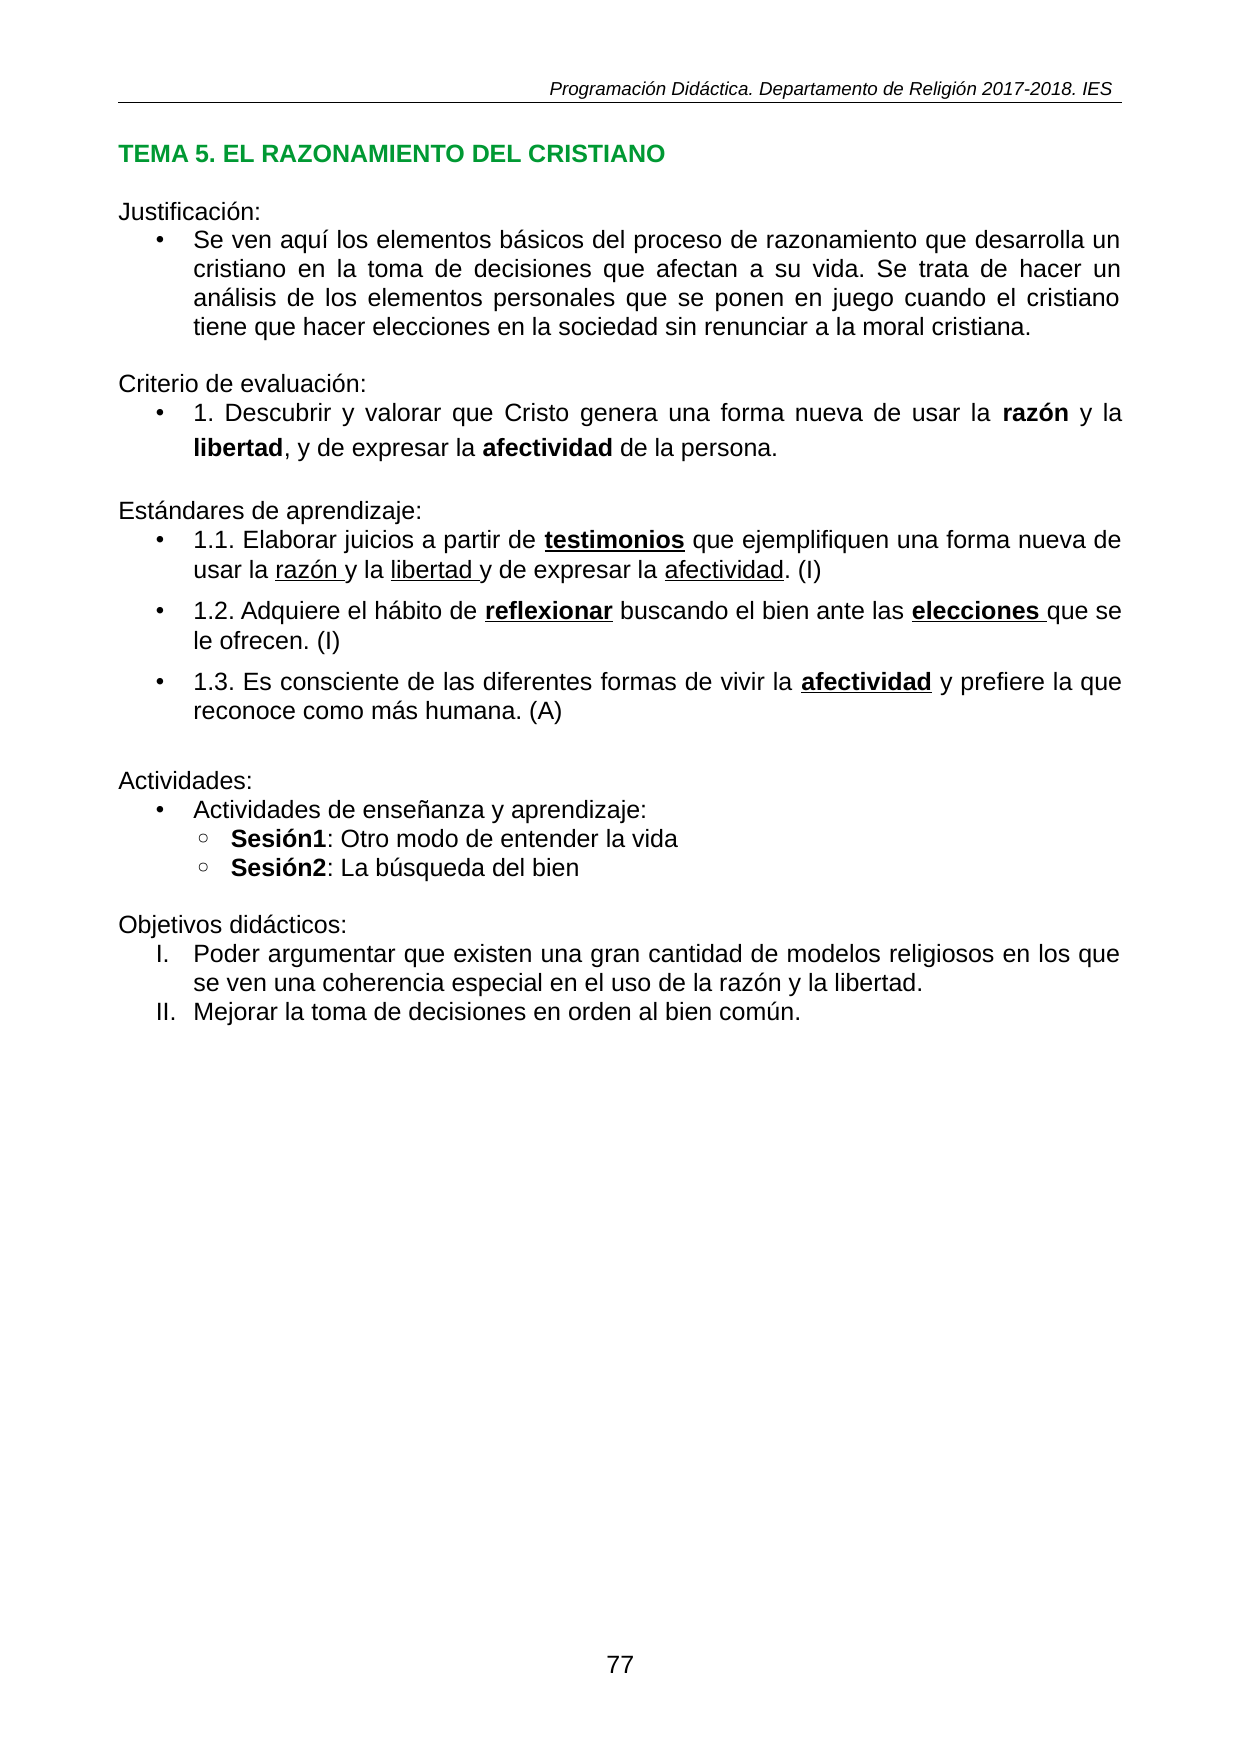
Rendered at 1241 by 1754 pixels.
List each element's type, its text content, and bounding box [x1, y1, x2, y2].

text Estándares de aprendizaje: [118, 496, 1122, 525]
text Actividades: [118, 766, 1122, 795]
list 1.3. Es consciente de las diferentes formas de vivir la afectividad y prefiere la que reconoce como más humana. (A) [156, 667, 1122, 726]
list Poder argumentar que existen una gran cantidad de modelos religiosos en los que se ven una coherencia especial en el uso de la razón y la libertad. [156, 939, 1122, 997]
list Mejorar la toma de decisiones en orden al bien común. [156, 997, 1122, 1025]
text TEMA 5. EL RAZONAMIENTO DEL CRISTIANO [118, 139, 1122, 168]
text Criterio de evaluación: [118, 369, 1122, 398]
list 1.2. Adquiere el hábito de reflexionar buscando el bien ante las elecciones que se le ofrecen. (I) [156, 596, 1122, 655]
list Se ven aquí los elementos básicos del proceso de razonamiento que desarrolla un cristiano en la toma de decisiones que afectan a su vida. Se trata de hacer un análisis de los elementos personales que se ponen en juego cuando el cristiano tiene que hacer elecciones en la sociedad sin renunciar a la moral cristiana. [156, 225, 1122, 341]
list 1. Descubrir y valorar que Cristo genera una forma nueva de usar la razón y la libertad, y de expresar la afectividad de la persona. [156, 398, 1122, 461]
list Sesión1: Otro modo de entender la vida [193, 824, 1122, 853]
list 1.1. Elaborar juicios a partir de testimonios que ejemplifiquen una forma nueva de usar la razón y la libertad y de expresar la afectividad. (I) [156, 525, 1122, 584]
list Sesión2: La búsqueda del bien [193, 853, 1122, 882]
text Justificación: [118, 197, 1122, 225]
list Actividades de enseñanza y aprendizaje: [156, 795, 1122, 824]
text Objetivos didácticos: [118, 910, 1122, 939]
